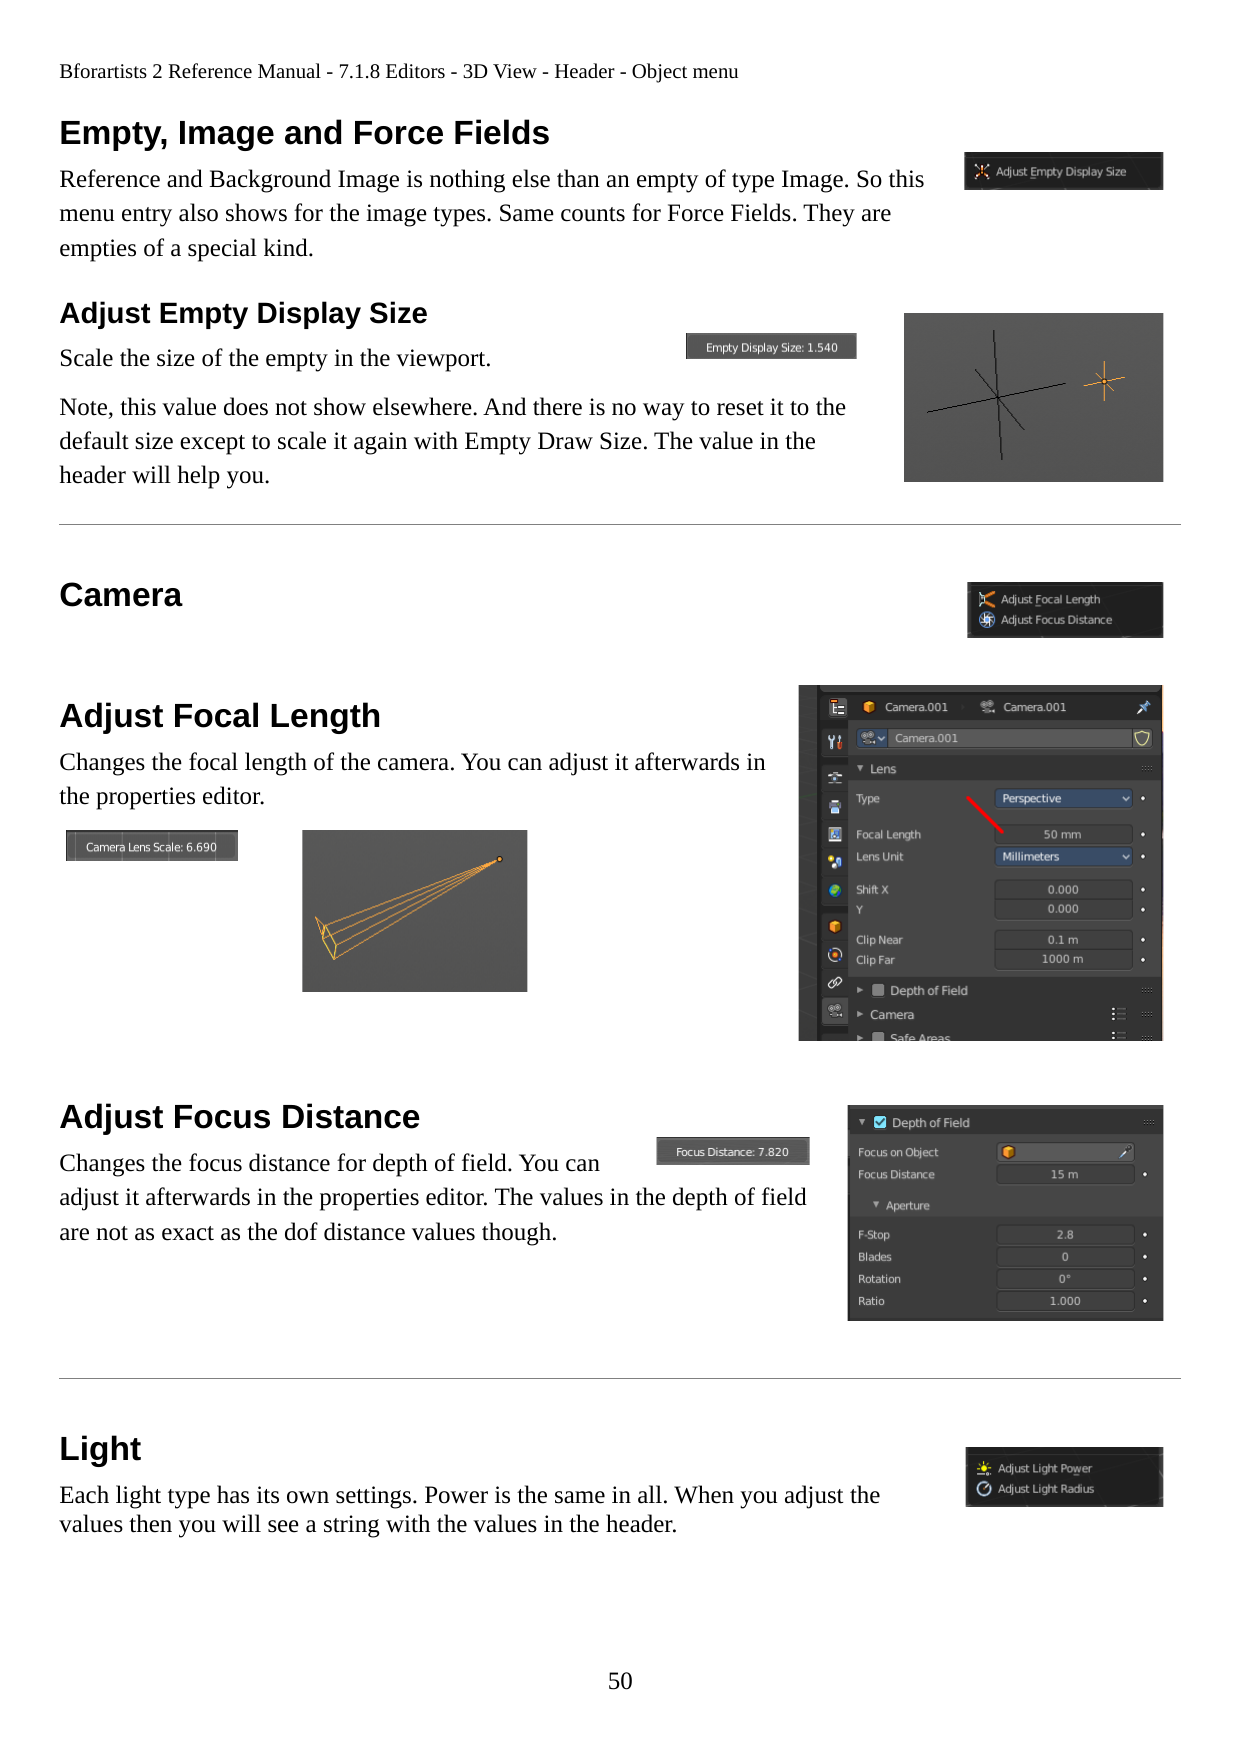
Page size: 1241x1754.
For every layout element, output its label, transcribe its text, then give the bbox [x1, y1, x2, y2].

text Reference and Background Image is nothing else than an empty of type Image. So this menu entry also shows for the image types. Same counts for Force Fields. They are empties of a special kind. [59, 164, 1181, 261]
picture [967, 582, 1164, 638]
subtitle Adjust Focus Distance [59, 1097, 1181, 1135]
picture [656, 1137, 810, 1165]
subtitle Camera [59, 575, 1181, 613]
subtitle Light [59, 1429, 1181, 1467]
text Scale the size of the empty in the viewport. [59, 343, 904, 371]
picture [798, 685, 1164, 1041]
text Changes the focus distance for depth of field. You can adjust it afterwards in the properties editor. The values in the depth of field are not as exact as the dof distance values though. [59, 1148, 847, 1245]
subtitle Adjust Empty Display Size [59, 296, 1181, 330]
subtitle Empty, Image and Force Fields [59, 113, 1181, 151]
picture [847, 1105, 1164, 1321]
picture [686, 333, 857, 359]
subtitle [1164, 696, 1181, 734]
picture [904, 313, 1164, 482]
text Each light type has its own settings. Power is the same in all. When you adjust the values then you will see a string with the values in the header. [59, 1480, 1181, 1537]
text Changes the focal length of the camera. You can adjust it afterwards in the properties editor. [59, 747, 798, 810]
picture [302, 830, 528, 992]
picture [964, 152, 1164, 190]
picture [965, 1447, 1164, 1507]
text Note, this value does not show elsewhere. And there is no way to reset it to the default size except to scale it again with Empty Draw Size. The value in the header will help you. [59, 392, 1181, 489]
picture [66, 830, 238, 861]
subtitle Adjust Focal Length [59, 696, 798, 734]
